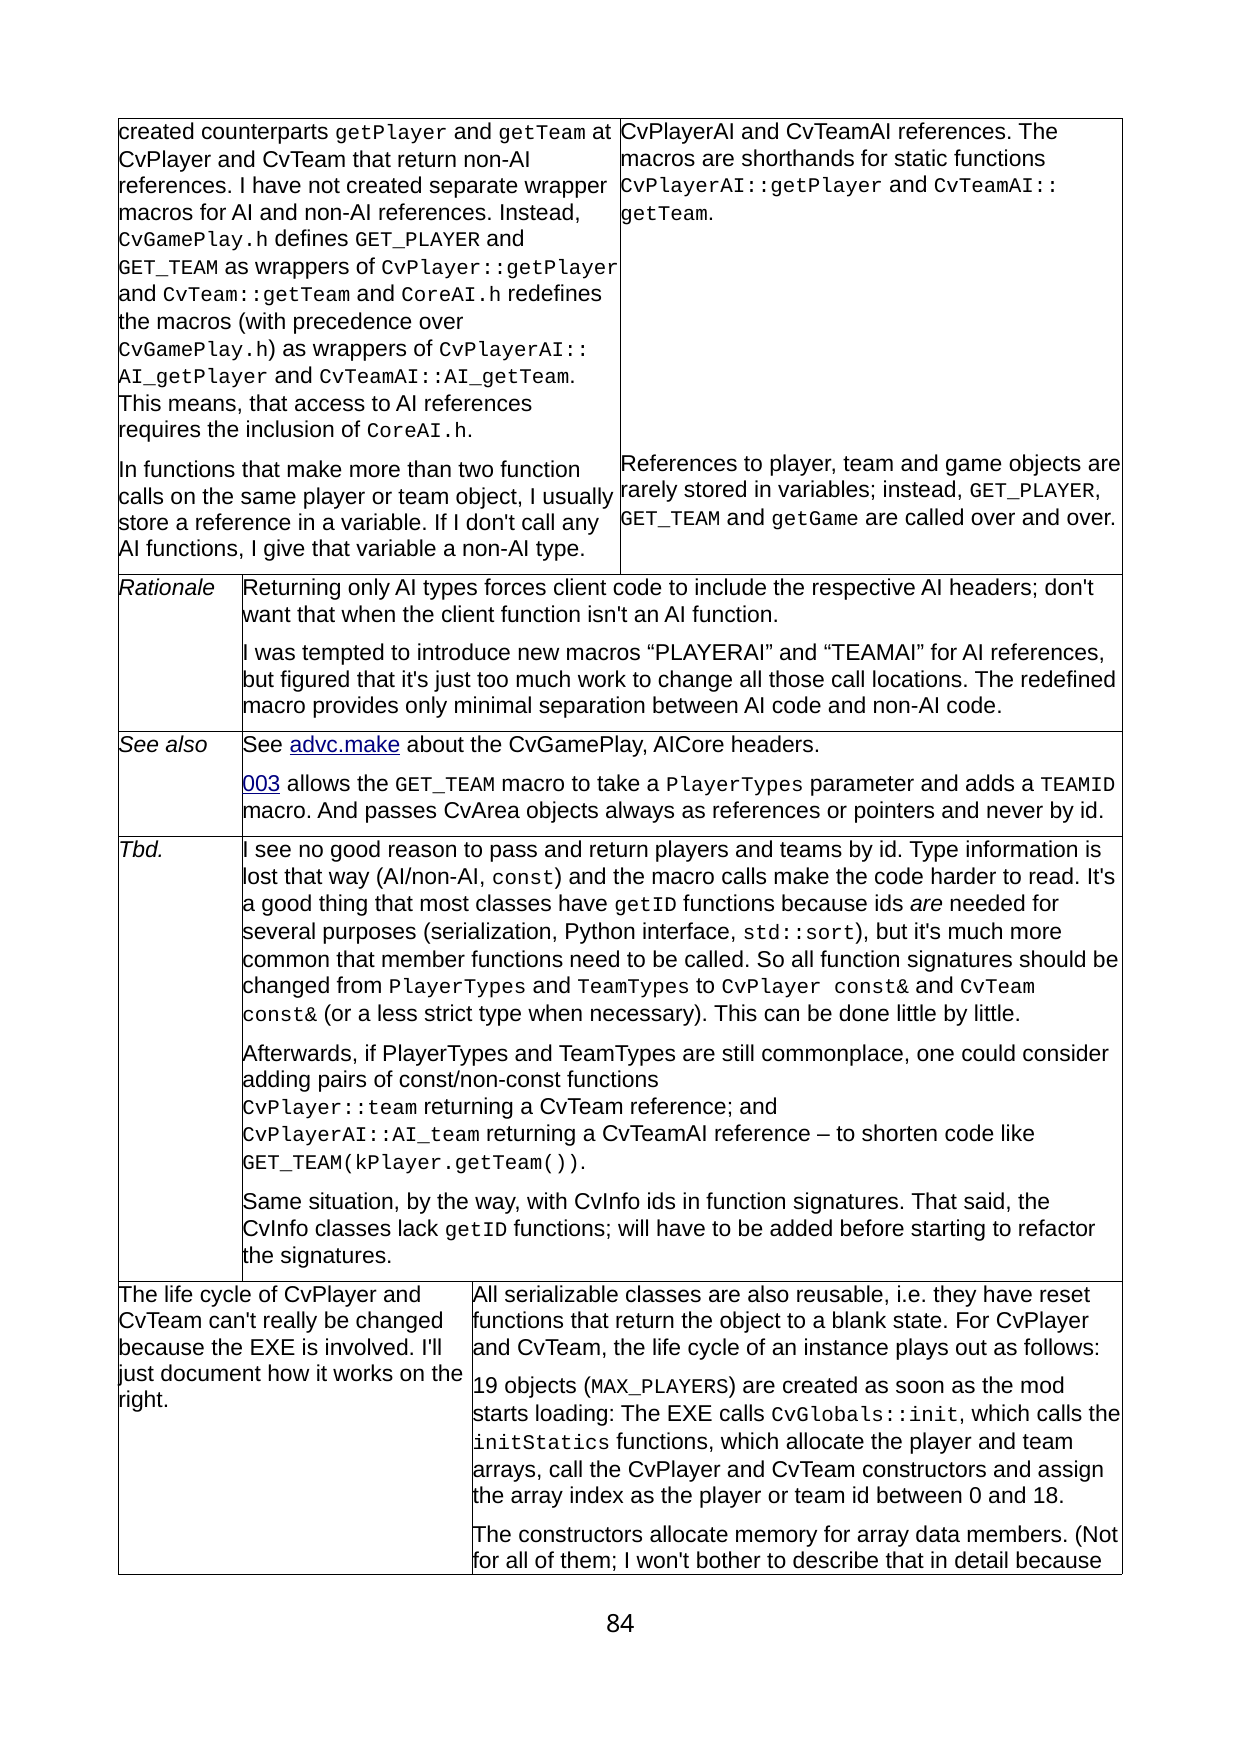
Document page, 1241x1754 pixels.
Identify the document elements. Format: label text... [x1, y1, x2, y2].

table_cell Tbd. [119, 837, 242, 1281]
table_cell CvPlayerAI and CvTeamAI references. The macros are shorthands for static functions CvPlayerAI::getPlayer and CvTeamAI:: getTeam. References to player, team and game objects are rarely stored in variables; instead, GET_PLAYER, GET_TEAM and getGame are called over and over. [621, 119, 1122, 574]
table_cell I see no good reason to pass and return players and teams by id. Type information is lost that way (AI/non-AI, const) and the macro calls make the code harder to read. It's a good thing that most classes have getID functions because ids are needed for several purposes (serialization, Python interface, std::sort), but it's much more common that member functions need to be called. So all function signatures should be changed from PlayerTypes and TeamTypes to CvPlayer const& and CvTeam const& (or a less strict type when necessary). This can be done little by little. Afterwards, if PlayerTypes and TeamTypes are still commonplace, one could consider adding pairs of const/non-const functions CvPlayer::team returning a CvTeam reference; and CvPlayerAI::AI_team returning a CvTeamAI reference – to shorten code like GET_TEAM(kPlayer.getTeam()). Same situation, by the way, with CvInfo ids in function signatures. That said, the CvInfo classes lack getID functions; will have to be added before starting to refactor the signatures. [243, 837, 1122, 1281]
table_cell created counterparts getPlayer and getTeam at CvPlayer and CvTeam that return non-AI references. I have not created separate wrapper macros for AI and non-AI references. Instead, CvGamePlay.h defines GET_PLAYER and GET_TEAM as wrappers of CvPlayer::getPlayer and CvTeam::getTeam and CoreAI.h redefines the macros (with precedence over CvGamePlay.h) as wrappers of CvPlayerAI:: AI_getPlayer and CvTeamAI::AI_getTeam. This means, that access to AI references requires the inclusion of CoreAI.h. In functions that make more than two function calls on the same player or team object, I usually store a reference in a variable. If I don't call any AI functions, I give that variable a non-AI type. [119, 119, 620, 574]
table_cell The life cycle of CvPlayer and CvTeam can't really be changed because the EXE is involved. I'll just document how it works on the right. [119, 1282, 472, 1573]
table_cell All serializable classes are also reusable, i.e. they have reset functions that return the object to a blank state. For CvPlayer and CvTeam, the life cycle of an instance plays out as follows: 19 objects (MAX_PLAYERS) are created as soon as the mod starts loading: The EXE calls CvGlobals::init, which calls the initStatics functions, which allocate the player and team arrays, call the CvPlayer and CvTeam constructors and assign the array index as the player or team id between 0 and 18. The constructors allocate memory for array data members. (Not for all of them; I won't bother to describe that in detail because [473, 1282, 1122, 1573]
table_cell See also [119, 732, 242, 836]
table_cell Returning only AI types forces client code to include the respective AI headers; don't want that when the client function isn't an AI function. I was tempted to introduce new macros “PLAYERAI” and “TEAMAI” for AI references, but figured that it's just too much work to change all those call locations. The redefined macro provides only minimal separation between AI code and non-AI code. [243, 575, 1122, 731]
table_cell See advc.make about the CvGamePlay, AICore headers. 003 allows the GET_TEAM macro to take a PlayerTypes parameter and adds a TEAMID macro. And passes CvArea objects always as references or pointers and never by id. [243, 732, 1122, 836]
table_cell Rationale [119, 575, 242, 731]
